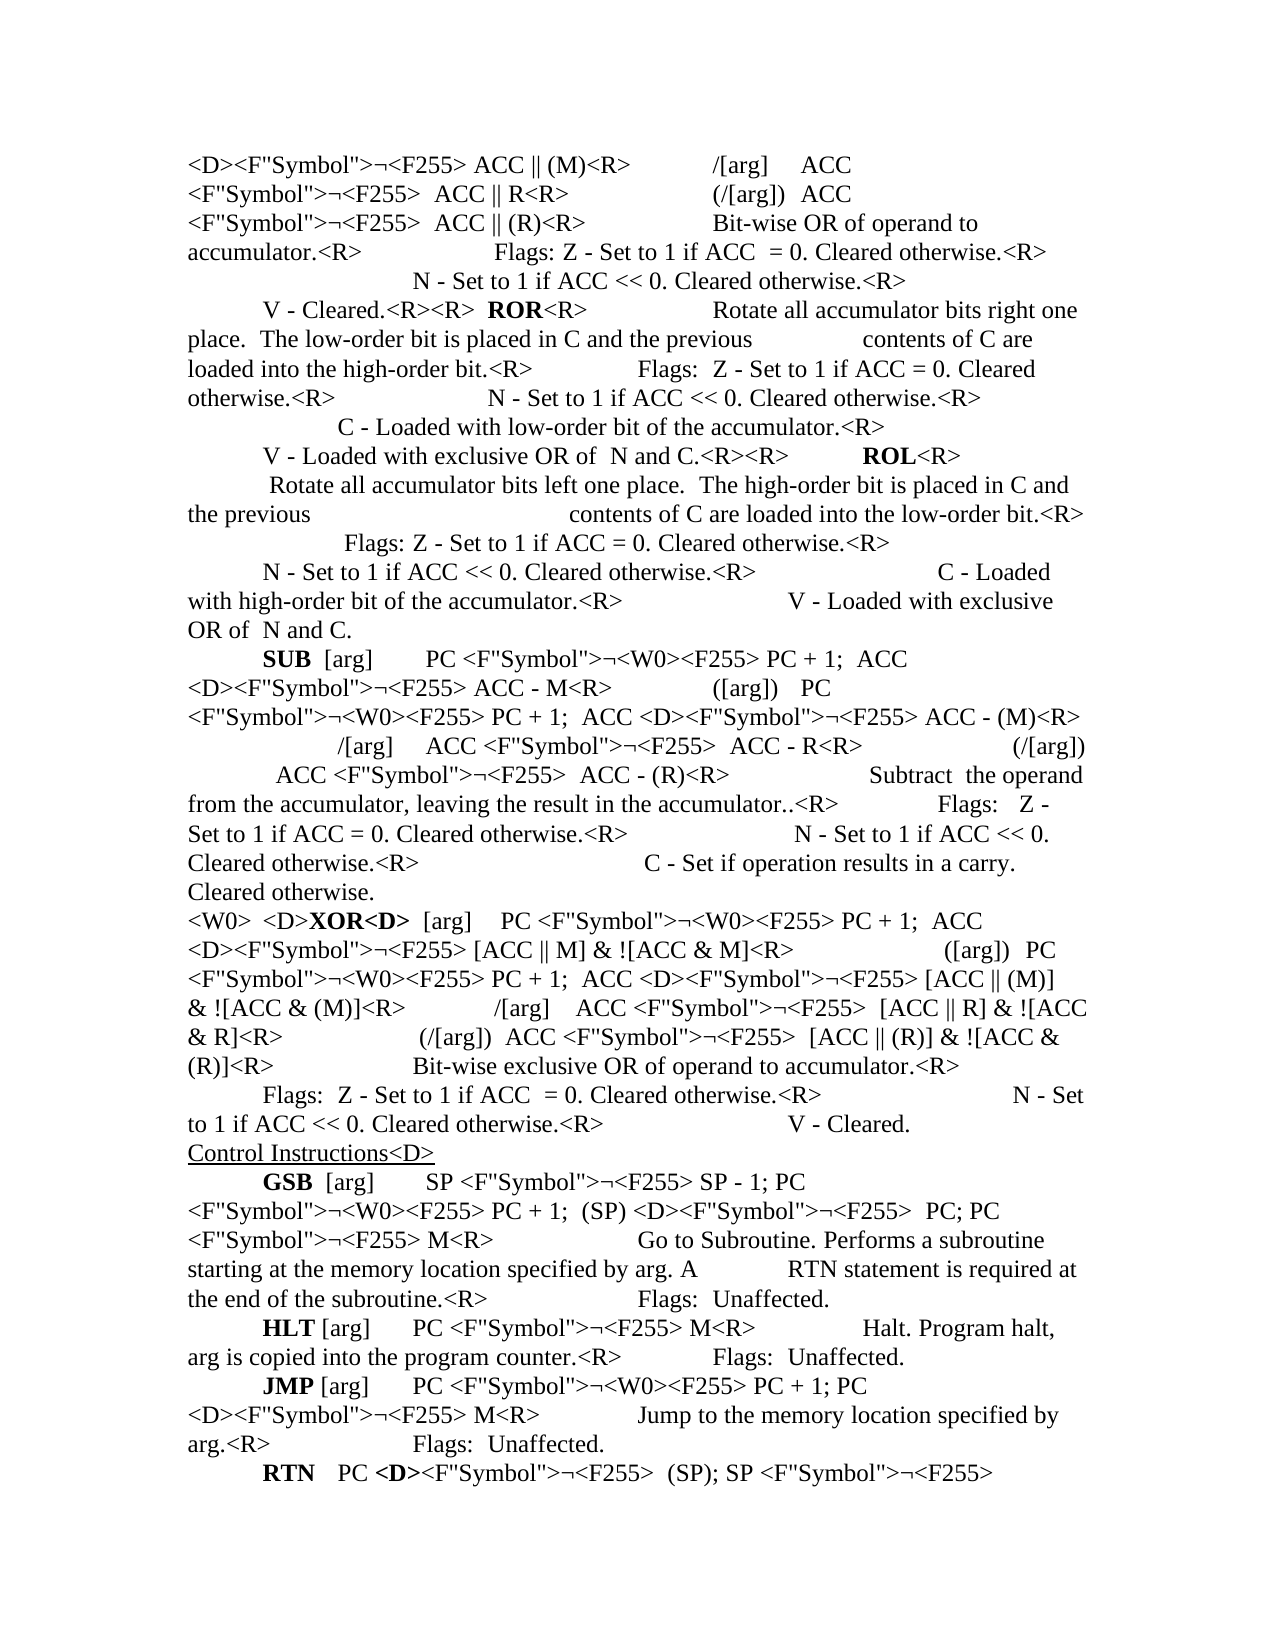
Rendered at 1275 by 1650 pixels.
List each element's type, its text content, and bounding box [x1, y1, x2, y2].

text HLT [arg] PC <F"Symbol">¬<F255> M<R> Halt. Program halt, arg is copied into the program counter.<R> Flags: Unaffected. [187, 1312, 1087, 1371]
text GSB [arg] SP <F"Symbol">¬<F255> SP - 1; PC <F"Symbol">¬<W0><F255> PC + 1; (SP) <D><F"Symbol">¬<F255> PC; PC <F"Symbol">¬<F255> M<R> Go to Subroutine. Performs a subroutine starting at the memory location specified by arg. A RTN statement is required at the end of the subroutine.<R> Flags: Unaffected. [187, 1167, 1087, 1312]
text JMP [arg] PC <F"Symbol">¬<W0><F255> PC + 1; PC <D><F"Symbol">¬<F255> M<R> Jump to the memory location specified by arg.<R> Flags: Unaffected. [187, 1371, 1087, 1458]
text SUB [arg] PC <F"Symbol">¬<W0><F255> PC + 1; ACC <D><F"Symbol">¬<F255> ACC - M<R> ([arg]) PC <F"Symbol">¬<W0><F255> PC + 1; ACC <D><F"Symbol">¬<F255> ACC - (M)<R> /[arg] ACC <F"Symbol">¬<F255> ACC - R<R> (/[arg]) ACC <F"Symbol">¬<F255> ACC - (R)<R> Subtract the operand from the accumulator, leaving the result in the accumulator..<R> Flags: Z - Set to 1 if ACC = 0. Cleared otherwise.<R> N - Set to 1 if ACC << 0. Cleared otherwise.<R> C - Set if operation results in a carry. Cleared otherwise. [187, 644, 1087, 906]
text Control Instructions<D> [187, 1138, 1087, 1167]
text RTN PC <D><F"Symbol">¬<F255> (SP); SP <F"Symbol">¬<F255> [187, 1458, 1087, 1487]
text <W0> <D>XOR<D> [arg] PC <F"Symbol">¬<W0><F255> PC + 1; ACC <D><F"Symbol">¬<F255> [ACC || M] & ![ACC & M]<R> ([arg]) PC <F"Symbol">¬<W0><F255> PC + 1; ACC <D><F"Symbol">¬<F255> [ACC || (M)] & ![ACC & (M)]<R> /[arg] ACC <F"Symbol">¬<F255> [ACC || R] & ![ACC & R]<R> (/[arg]) ACC <F"Symbol">¬<F255> [ACC || (R)] & ![ACC & (R)]<R> Bit-wise exclusive OR of operand to accumulator.<R> Flags: Z - Set to 1 if ACC = 0. Cleared otherwise.<R> N - Set to 1 if ACC << 0. Cleared otherwise.<R> V - Cleared. [187, 906, 1087, 1138]
text <D><F"Symbol">¬<F255> ACC || (M)<R> /[arg] ACC <F"Symbol">¬<F255> ACC || R<R> (/[arg]) ACC <F"Symbol">¬<F255> ACC || (R)<R> Bit-wise OR of operand to accumulator.<R> Flags: Z - Set to 1 if ACC = 0. Cleared otherwise.<R> N - Set to 1 if ACC << 0. Cleared otherwise.<R> V - Cleared.<R><R> ROR<R> Rotate all accumulator bits right one place. The low-order bit is placed in C and the previous contents of C are loaded into the high-order bit.<R> Flags: Z - Set to 1 if ACC = 0. Cleared otherwise.<R> N - Set to 1 if ACC << 0. Cleared otherwise.<R> C - Loaded with low-order bit of the accumulator.<R> V - Loaded with exclusive OR of N and C.<R><R> ROL<R> Rotate all accumulator bits left one place. The high-order bit is placed in C and the previous contents of C are loaded into the low-order bit.<R> Flags: Z - Set to 1 if ACC = 0. Cleared otherwise.<R> N - Set to 1 if ACC << 0. Cleared otherwise.<R> C - Loaded with high-order bit of the accumulator.<R> V - Loaded with exclusive OR of N and C. [187, 150, 1087, 644]
